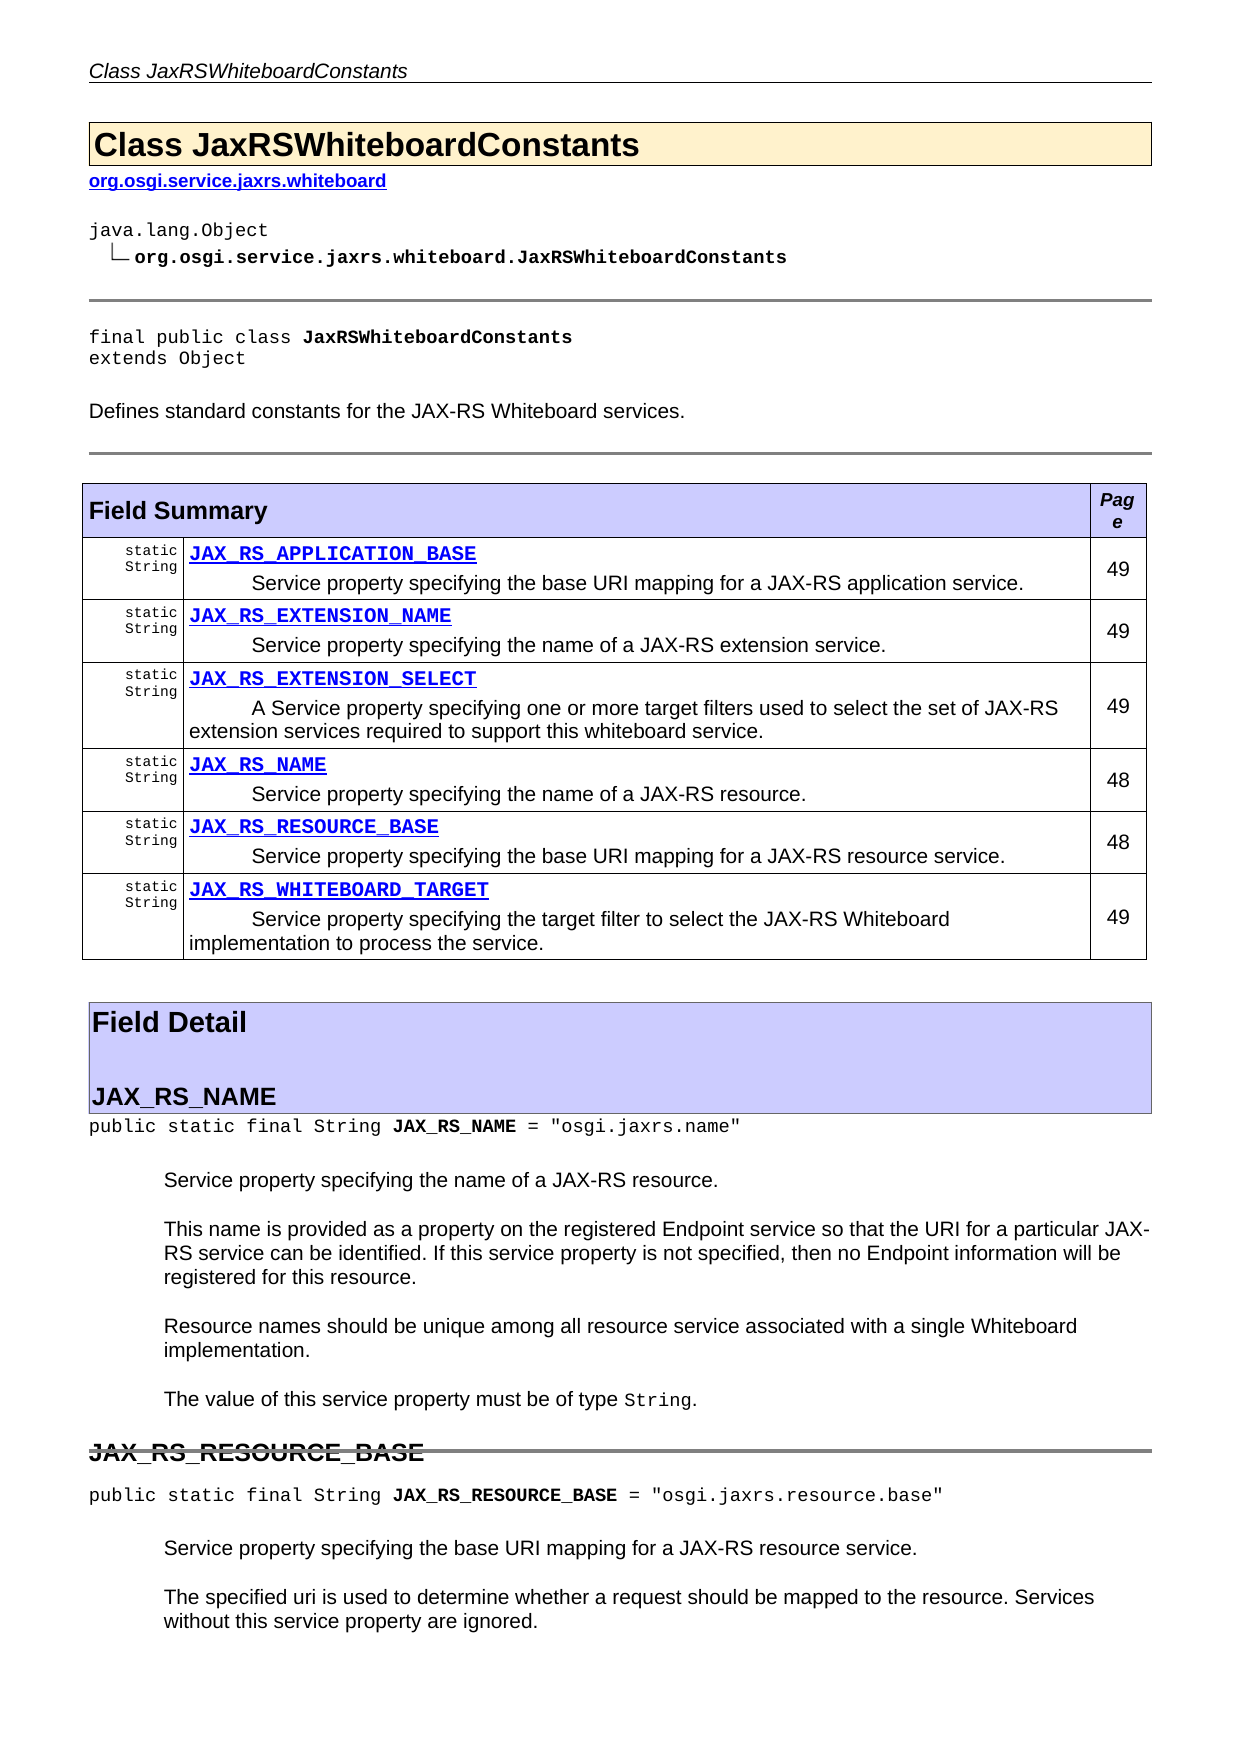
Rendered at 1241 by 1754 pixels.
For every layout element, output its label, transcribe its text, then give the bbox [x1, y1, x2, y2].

text Service property specifying the name of a JAX-RS resource. [163, 1168, 1152, 1192]
table_cell 48 [1091, 600, 1146, 662]
subtitle JAX_RS_NAME [90, 1079, 1151, 1113]
text Resource names should be unique among all resource service associated with a single Whiteboard implementation. [163, 1313, 1152, 1361]
table_cell 47 [1091, 749, 1146, 811]
table_header Page [1091, 484, 1146, 537]
text public static final String JAX_RS_RESOURCE_BASE = "osgi.jaxrs.resource.base" [88, 1485, 1152, 1507]
table_cell 48 [1091, 663, 1146, 748]
text final public class JaxRSWhiteboardConstants [88, 328, 1152, 349]
text org.osgi.service.jaxrs.whiteboard.JaxRSWhiteboardConstants [88, 242, 1152, 269]
table_cell static String [83, 749, 183, 811]
table_cell static String [83, 600, 183, 662]
text org.osgi.service.jaxrs.whiteboard [88, 170, 1152, 191]
picture [111, 241, 135, 264]
text extends Object [88, 349, 1152, 370]
table_cell static String [83, 538, 183, 599]
text Service property specifying the base URI mapping for a JAX-RS resource service. [163, 1536, 1152, 1560]
table_cell JAX_RS_RESOURCE_BASE Service property specifying the base URI mapping for a JAX-RS resource service. [184, 812, 1090, 873]
table_cell JAX_RS_EXTENSION_NAME Service property specifying the name of a JAX-RS extension service. [184, 600, 1090, 662]
table_cell JAX_RS_APPLICATION_BASE Service property specifying the base URI mapping for a JAX-RS application service. [184, 538, 1090, 599]
table_cell JAX_RS_WHITEBOARD_TARGET Service property specifying the target filter to select the JAX-RS Whiteboard implementation to process the service. [184, 874, 1090, 959]
text The value of this service property must be of type String. [163, 1386, 1152, 1412]
subtitle Field Detail [90, 1003, 1151, 1038]
text The specified uri is used to determine whether a request should be mapped to the resource. Services without this service property are ignored. [163, 1585, 1152, 1633]
table_cell JAX_RS_EXTENSION_SELECT A Service property specifying one or more target filters used to select the set of JAX-RS extension services required to support this whiteboard service. [184, 663, 1090, 748]
table_cell 48 [1091, 538, 1146, 599]
table_cell static String [83, 663, 183, 748]
table_cell static String [83, 812, 183, 873]
text public static final String JAX_RS_NAME = "osgi.jaxrs.name" [88, 1117, 1152, 1138]
text java.lang.Object [88, 221, 1152, 242]
table_header Field Summary [83, 484, 1090, 537]
table_cell JAX_RS_NAME Service property specifying the name of a JAX-RS resource. [184, 749, 1090, 811]
subtitle Class JaxRSWhiteboardConstants [90, 123, 1151, 165]
table_cell static String [83, 874, 183, 959]
text This name is provided as a property on the registered Endpoint service so that the URI for a particular JAX-RS service can be identified. If this service property is not specified, then no Endpoint information will be registered for this resource. [163, 1217, 1152, 1288]
text Defines standard constants for the JAX-RS Whiteboard services. [88, 399, 1152, 423]
table_cell 47 [1091, 812, 1146, 873]
table_cell 48 [1091, 874, 1146, 959]
